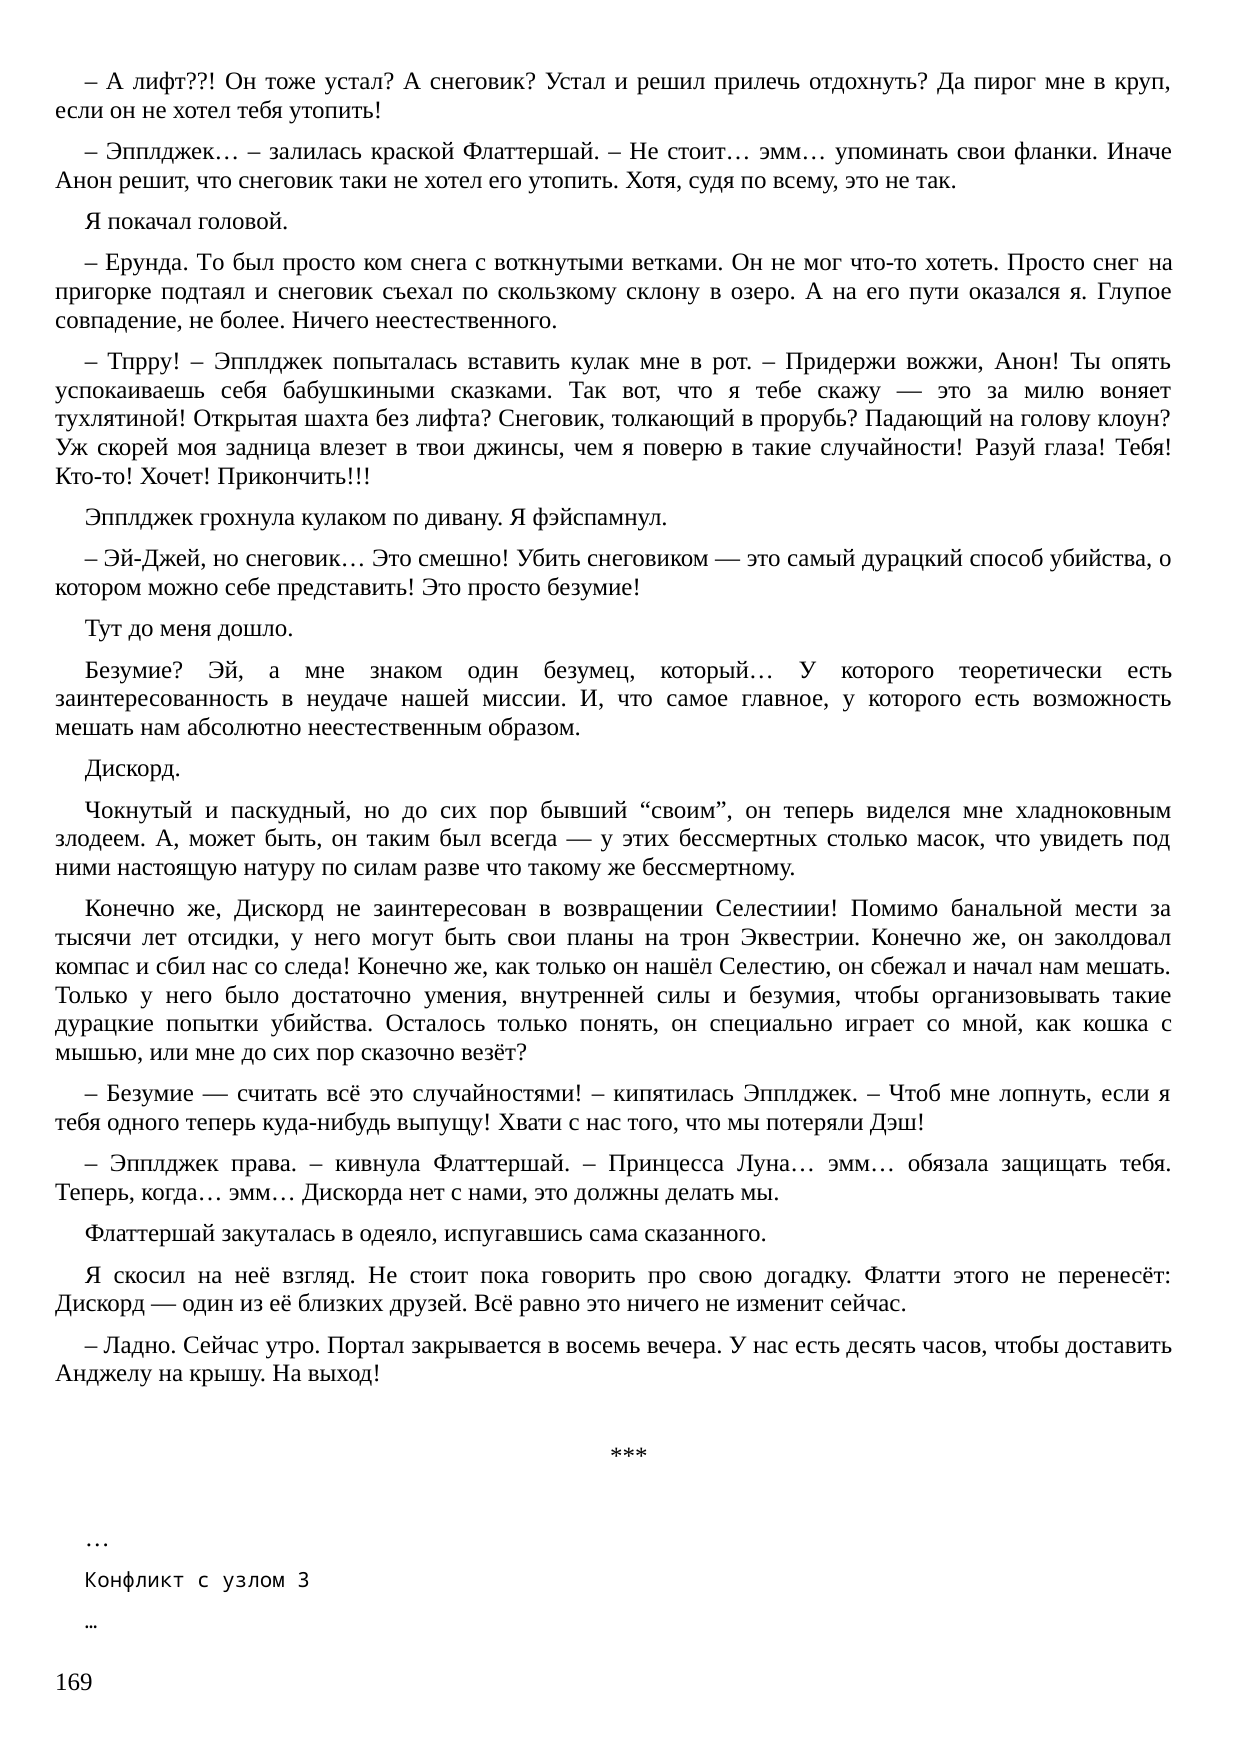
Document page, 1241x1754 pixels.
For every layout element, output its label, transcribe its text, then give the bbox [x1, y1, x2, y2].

text – Эпплджек права. – кивнула Флаттершай. – Принцесса Луна… эмм… обязала защищать тебя. Теперь, когда… эмм… Дискорда нет с нами, это должны делать мы. [55, 1148, 1173, 1206]
text – Безумие — считать всё это случайностями! – кипятилась Эпплджек. – Чтоб мне лопнуть, если я тебя одного теперь куда-нибудь выпущу! Хвати с нас того, что мы потеряли Дэш! [55, 1078, 1173, 1136]
text … [55, 1523, 1173, 1552]
text Я покачал головой. [55, 206, 1173, 235]
text – Тпрру! – Эпплджек попыталась вставить кулак мне в рот. – Придержи вожжи, Анон! Ты опять успокаиваешь себя бабушкиными сказками. Так вот, что я тебе скажу — это за милю воняет тухлятиной! Открытая шахта без лифта? Снеговик, толкающий в прорубь? Падающий на голову клоун? Уж скорей моя задница влезет в твои джинсы, чем я поверю в такие случайности! Разуй глаза! Тебя! Кто-то! Хочет! Прикончить!!! [55, 346, 1173, 490]
text Тут до меня дошло. [55, 613, 1173, 642]
text Эпплджек грохнула кулаком по дивану. Я фэйспамнул. [55, 502, 1173, 531]
text … [55, 1606, 1173, 1634]
text Я скосил на неё взгляд. Не стоит пока говорить про свою догадку. Флатти этого не перенесёт: Дискорд — один из её близких друзей. Всё равно это ничего не изменит сейчас. [55, 1260, 1173, 1317]
text Чокнутый и паскудный, но до сих пор бывший “своим”, он теперь виделся мне хладноковным злодеем. А, может быть, он таким был всегда — у этих бессмертных столько масок, что увидеть под ними настоящую натуру по силам разве что такому же бессмертному. [55, 795, 1173, 881]
text – Ерунда. То был просто ком снега с воткнутыми ветками. Он не мог что-то хотеть. Просто снег на пригорке подтаял и снеговик съехал по скользкому склону в озеро. А на его пути оказался я. Глупое совпадение, не более. Ничего неестественного. [55, 247, 1173, 333]
text *** [55, 1441, 1173, 1470]
text – Ладно. Сейчас утро. Портал закрывается в восемь вечера. У нас есть десять часов, чтобы доставить Анджелу на крышу. На выход! [55, 1330, 1173, 1387]
text Флаттершай закуталась в одеяло, испугавшись сама сказанного. [55, 1218, 1173, 1247]
text Конечно же, Дискорд не заинтересован в возвращении Селестиии! Помимо банальной мести за тысячи лет отсидки, у него могут быть свои планы на трон Эквестрии. Конечно же, он заколдовал компас и сбил нас со следа! Конечно же, как только он нашёл Селестию, он сбежал и начал нам мешать. Только у него было достаточно умения, внутренней силы и безумия, чтобы организовывать такие дурацкие попытки убийства. Осталось только понять, он специально играет со мной, как кошка с мышью, или мне до сих пор сказочно везёт? [55, 893, 1173, 1066]
text – А лифт??! Он тоже устал? А снеговик? Устал и решил прилечь отдохнуть? Да пирог мне в круп, если он не хотел тебя утопить! [55, 66, 1173, 123]
text Дискорд. [55, 753, 1173, 782]
text – Эпплджек… – залилась краской Флаттершай. – Не стоит… эмм… упоминать свои фланки. Иначе Анон решит, что снеговик таки не хотел его утопить. Хотя, судя по всему, это не так. [55, 136, 1173, 193]
text Безумие? Эй, а мне знаком один безумец, который… У которого теоретически есть заинтересованность в неудаче нашей миссии. И, что самое главное, у которого есть возможность мешать нам абсолютно неестественным образом. [55, 655, 1173, 741]
text Конфликт с узлом 3 [55, 1565, 1173, 1593]
text – Эй-Джей, но снеговик… Это смешно! Убить снеговиком — это самый дурацкий способ убийства, о котором можно себе представить! Это просто безумие! [55, 543, 1173, 601]
